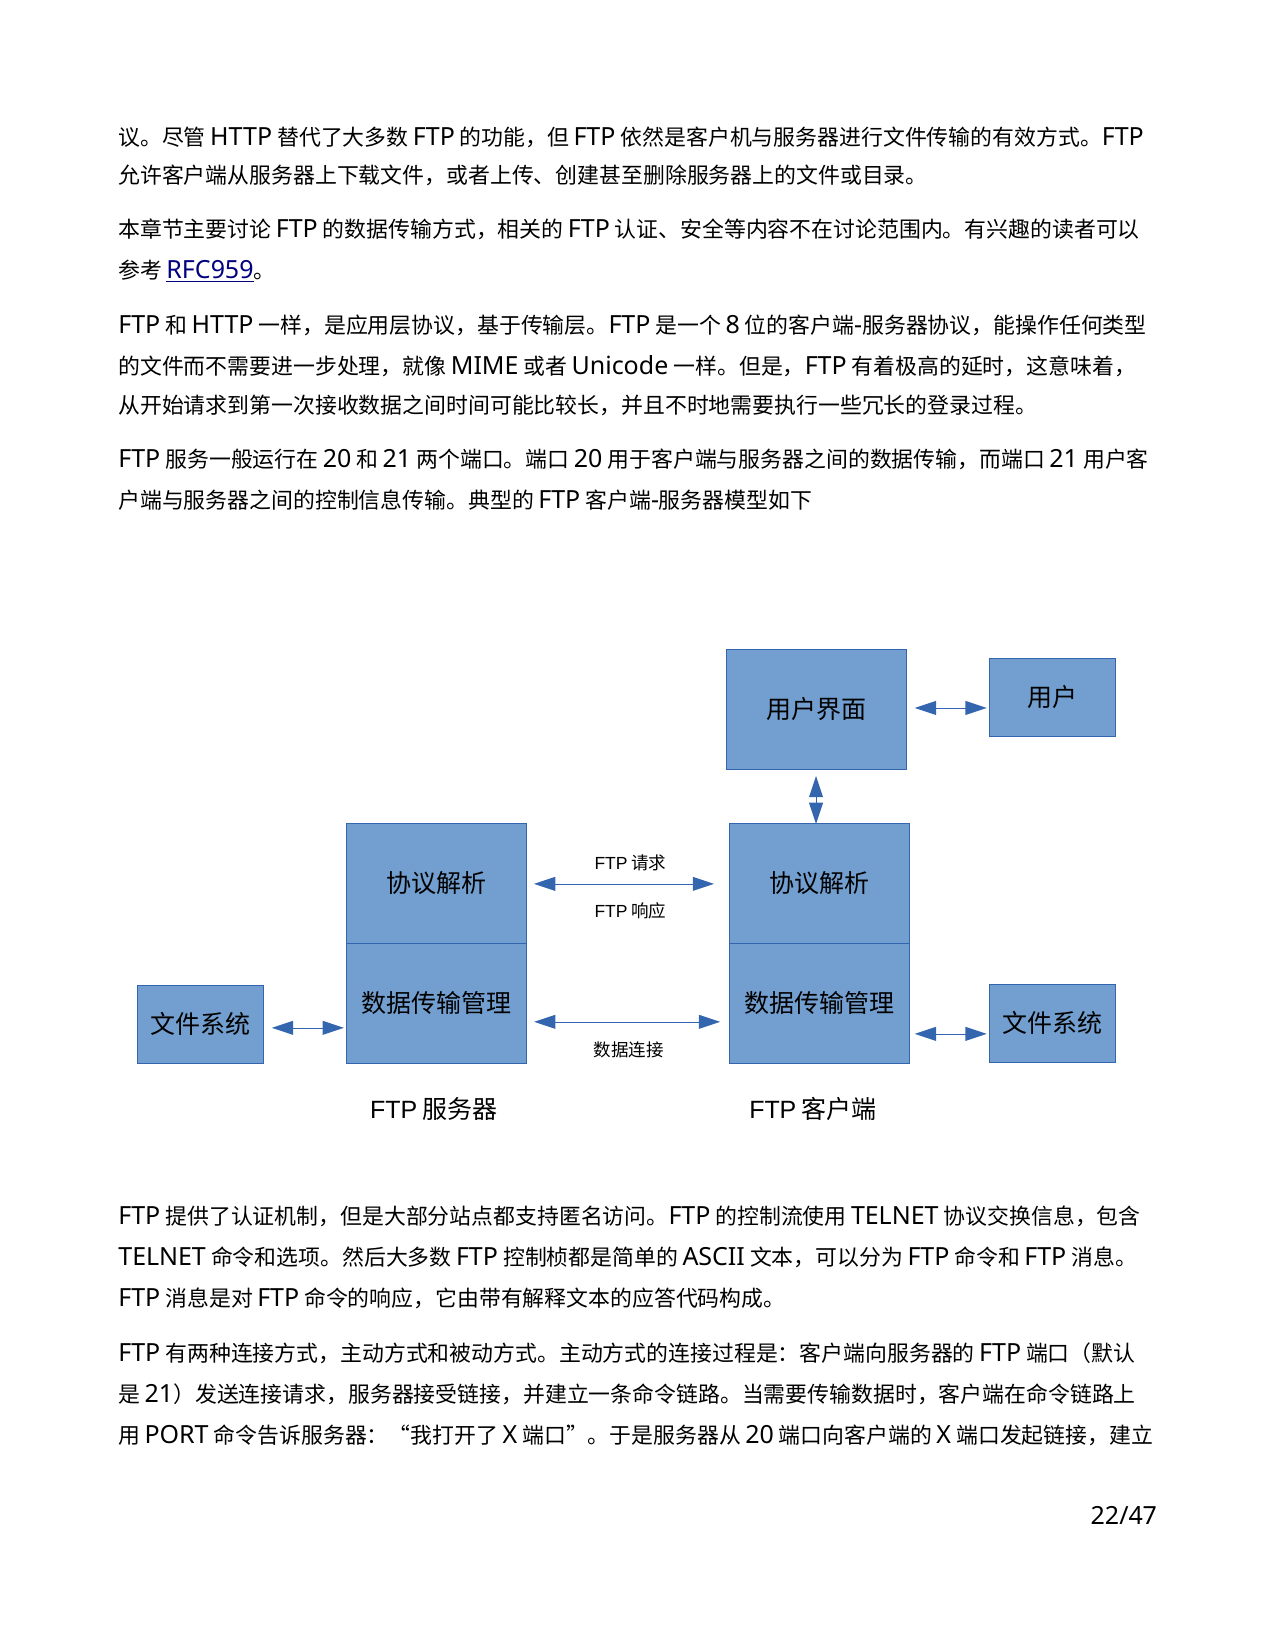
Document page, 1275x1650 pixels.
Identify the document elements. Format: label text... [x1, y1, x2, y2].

text FTP和HTTP一样，是应用层协议，基于传输层。FTP是一个8位的客户端-服务器协议，能操作任何类型的文件而不需要进一步处理，就像MIME或者Unicode一样。但是，FTP有着极高的延时，这意味着，从开始请求到第一次接收数据之间时间可能比较长，并且不时地需要执行一些冗长的登录过程。 [118, 307, 1157, 420]
text 议。尽管HTTP替代了大多数FTP的功能，但FTP依然是客户机与服务器进行文件传输的有效方式。FTP允许客户端从服务器上下载文件，或者上传、创建甚至删除服务器上的文件或目录。 [118, 118, 1157, 190]
text FTP服务一般运行在20和21两个端口。端口20用于客户端与服务器之间的数据传输，而端口21用户客户端与服务器之间的控制信息传输。典型的FTP客户端-服务器模型如下 [118, 441, 1157, 516]
text 本章节主要讨论FTP的数据传输方式，相关的FTP认证、安全等内容不在讨论范围内。有兴趣的读者可以参考RFC959。 [118, 211, 1157, 286]
text FTP有两种连接方式，主动方式和被动方式。主动方式的连接过程是：客户端向服务器的FTP端口（默认是21）发送连接请求，服务器接受链接，并建立一条命令链路。当需要传输数据时，客户端在命令链路上用PORT命令告诉服务器：“我打开了X端口”。于是服务器从20端口向客户端的X端口发起链接，建立 [118, 1335, 1157, 1450]
text FTP提供了认证机制，但是大部分站点都支持匿名访问。FTP的控制流使用TELNET协议交换信息，包含TELNET命令和选项。然后大多数FTP控制桢都是简单的ASCII文本，可以分为FTP命令和FTP消息。FTP消息是对FTP命令的响应，它由带有解释文本的应答代码构成。 [118, 592, 1157, 1313]
